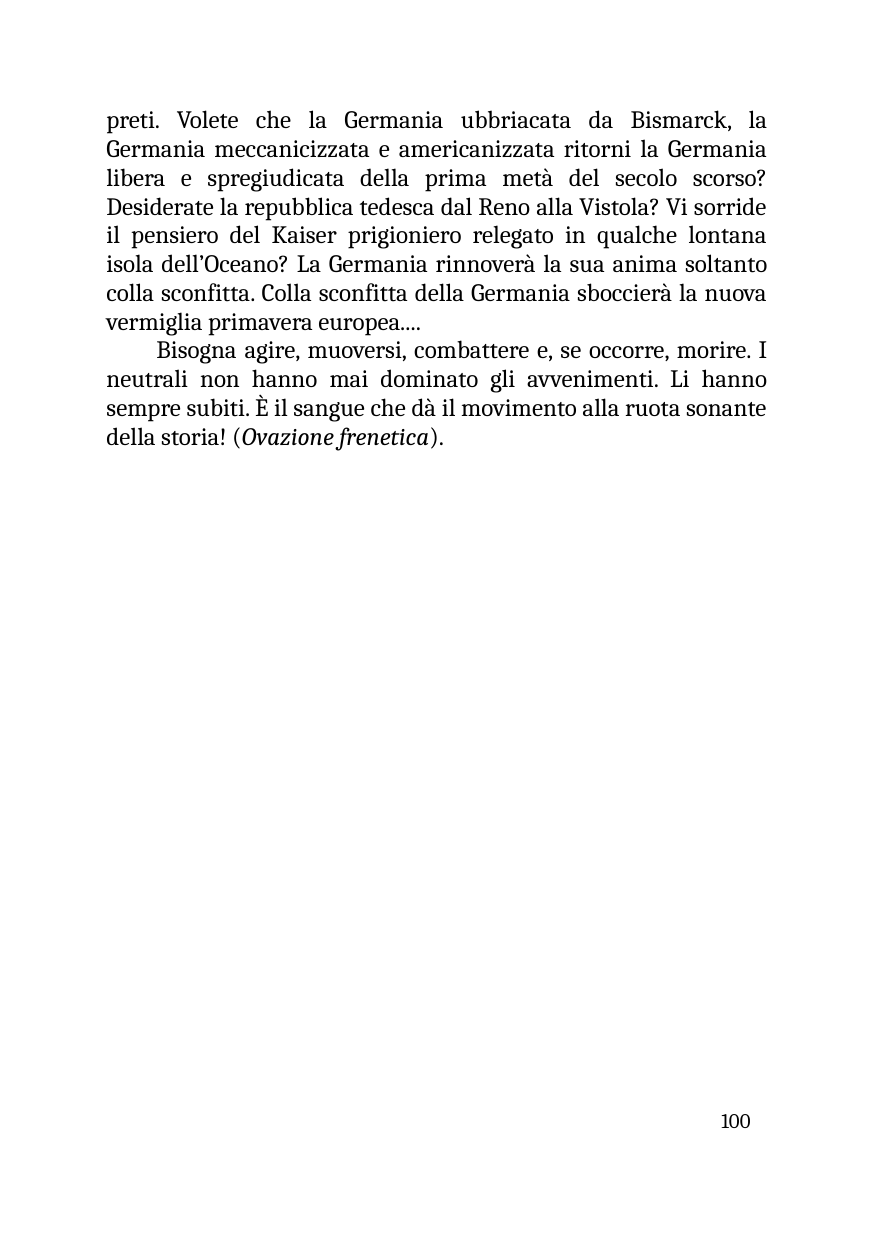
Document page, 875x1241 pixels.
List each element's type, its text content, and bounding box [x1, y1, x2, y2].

text preti. Volete che la Germania ubbriacata da Bismarck, la Germania meccanicizzata e americanizzata ritorni la Germania libera e spregiudicata della prima metà del secolo scorso? Desiderate la repubblica tedesca dal Reno alla Vistola? Vi sorride il pensiero del Kaiser prigioniero relegato in qualche lontana isola dell’Oceano? La Germania rinnoverà la sua anima soltanto colla sconfitta. Colla sconfitta della Germania sboccierà la nuova vermiglia primavera europea.... [106, 106, 768, 336]
text Bisogna agire, muoversi, combattere e, se occorre, morire. I neutrali non hanno mai dominato gli avvenimenti. Li hanno sempre subiti. È il sangue che dà il movimento alla ruota sonante della storia! (Ovazione frenetica). [106, 336, 768, 451]
